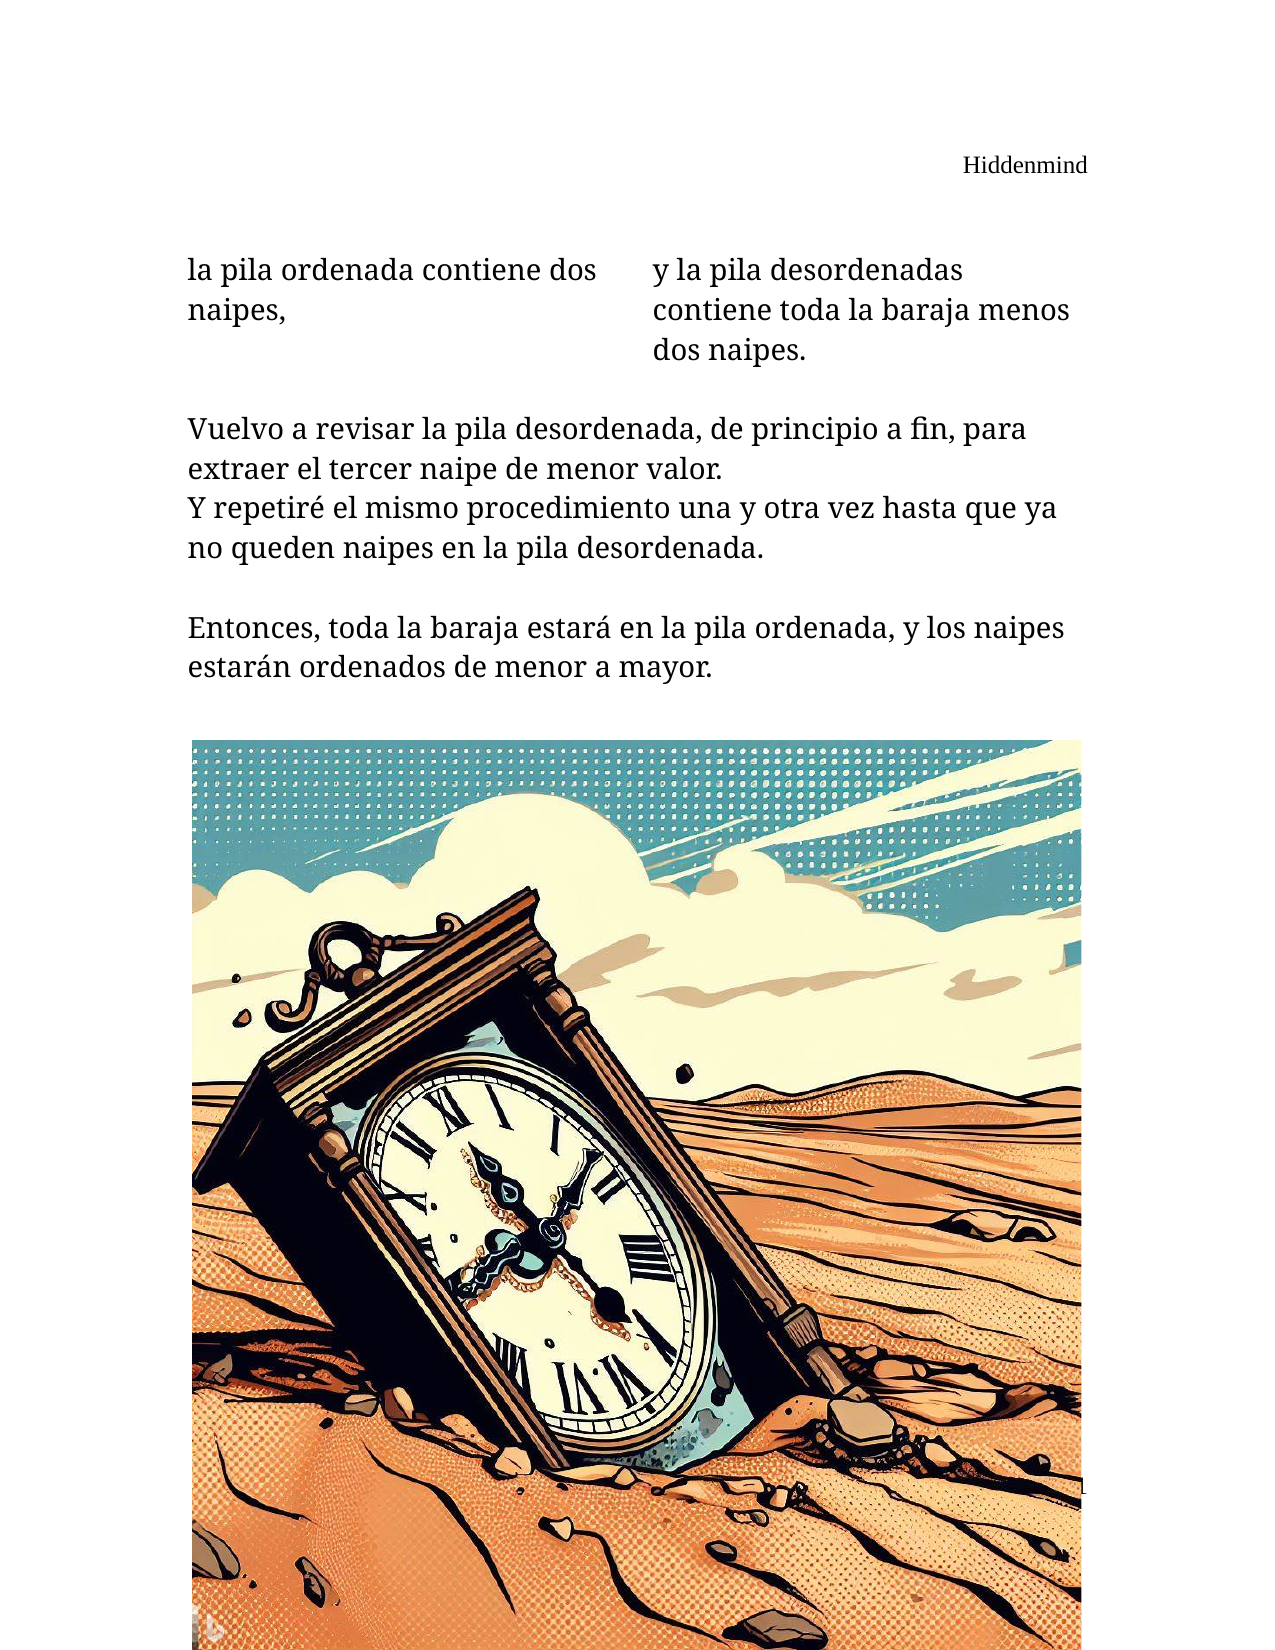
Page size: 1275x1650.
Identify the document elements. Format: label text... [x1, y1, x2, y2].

text Vuelvo a revisar la pila desordenada, de principio a fin, para extraer el tercer naipe de menor valor. [187, 408, 1087, 488]
picture [192, 740, 1082, 1650]
text Entonces, toda la baraja estará en la pila ordenada, y los naipes estarán ordenados de menor a mayor. [187, 607, 1087, 686]
text y la pila desordenadas contiene toda la baraja menos dos naipes. [652, 250, 1087, 369]
text la pila ordenada contiene dos naipes, [187, 250, 622, 329]
text Y repetiré el mismo procedimiento una y otra vez hasta que ya no queden naipes en la pila desordenada. [187, 488, 1087, 567]
